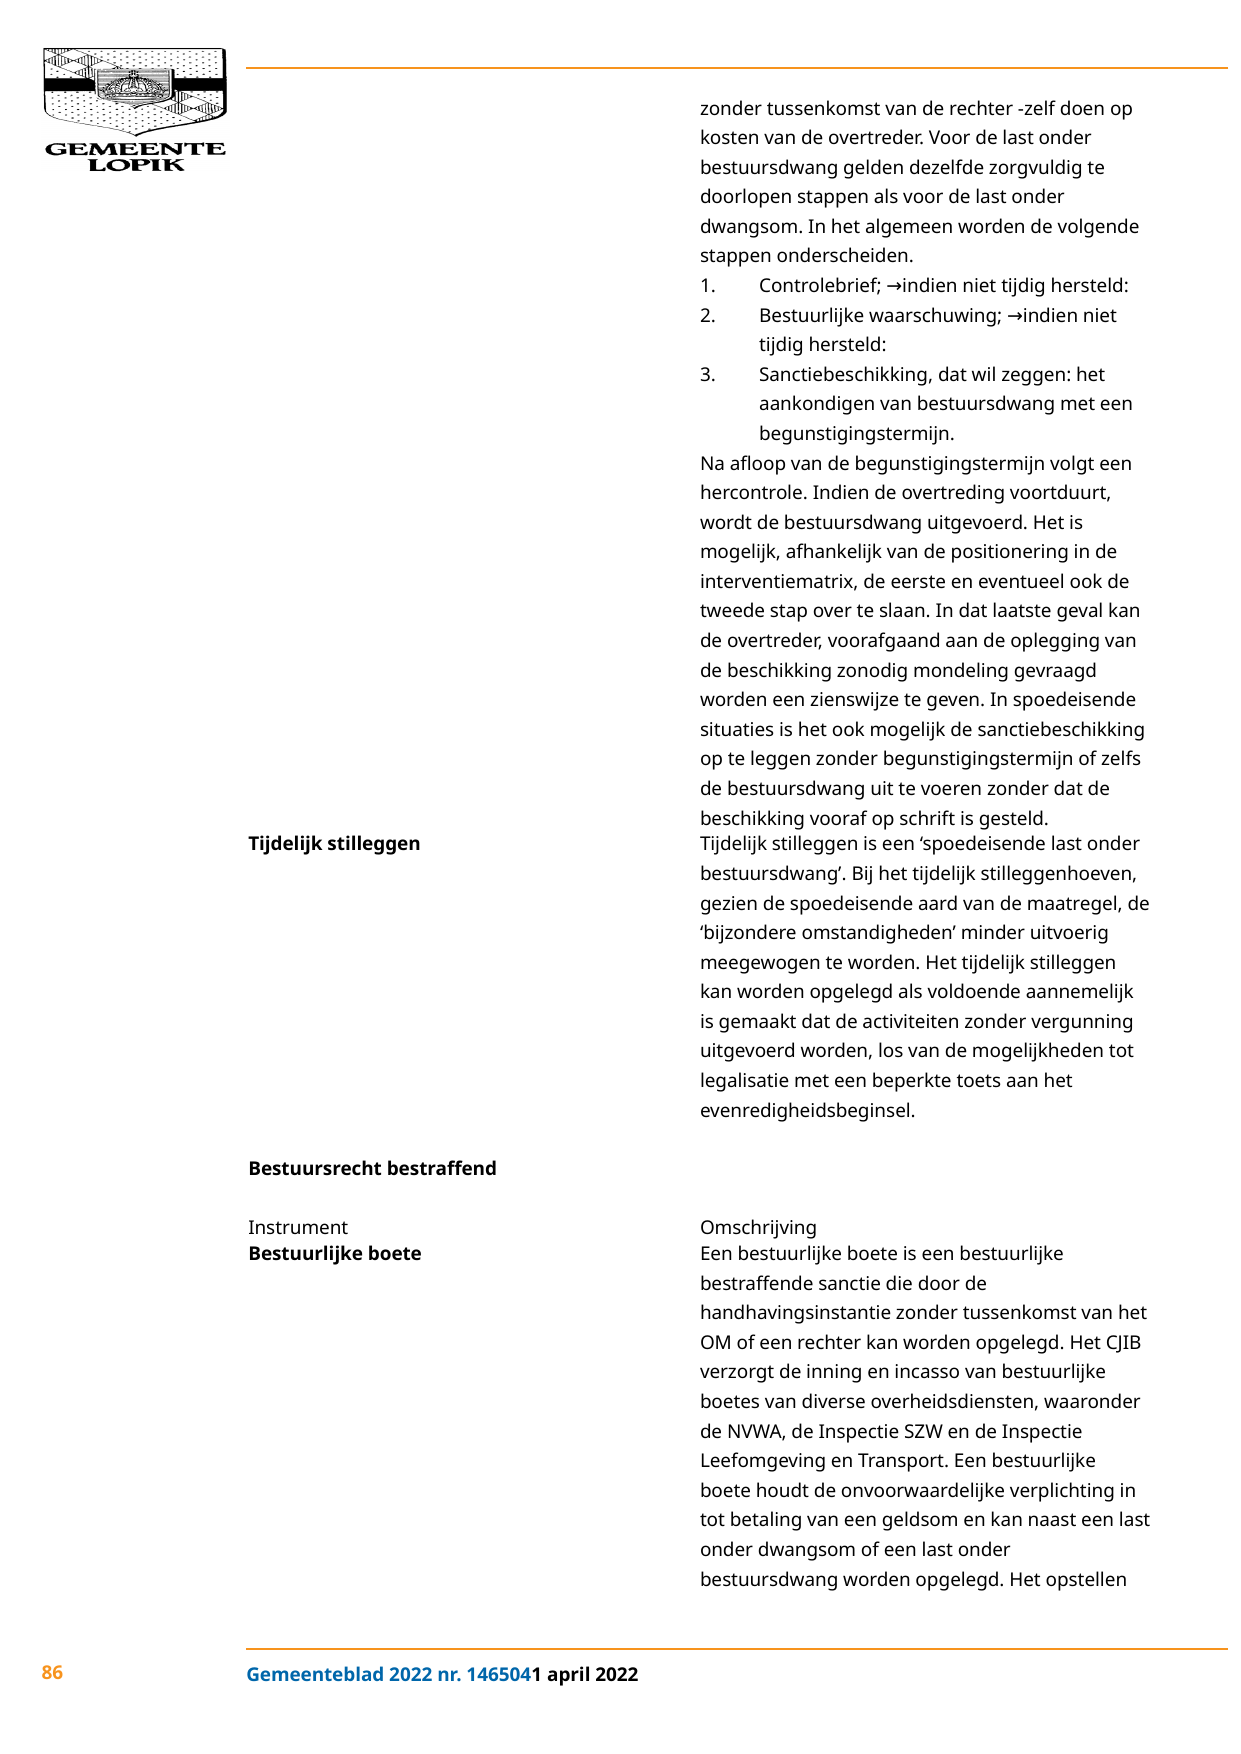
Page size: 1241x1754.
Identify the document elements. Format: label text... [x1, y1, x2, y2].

table_cell Een bestuurlijke boete is een bestuurlijke bestraffende sanctie die door de handhavingsinstantie zonder tussenkomst van het OM of een rechter kan worden opgelegd. Het CJIB verzorgt de inning en incasso van bestuurlijke boetes van diverse overheidsdiensten, waaronder de NVWA, de Inspectie SZW en de Inspectie Leefomgeving en Transport. Een bestuurlijke boete houdt de onvoorwaardelijke verplichting in tot betaling van een geldsom en kan naast een last onder dwangsom of een last onder bestuursdwang worden opgelegd. Het opstellen [700, 1240, 1152, 1591]
table_cell Tijdelijk stilleggen is een ‘spoedeisende last onder bestuursdwang’. Bij het tijdelijk stilleggenhoeven, gezien de spoedeisende aard van de maatregel, de ‘bijzondere omstandigheden’ minder uitvoerig meegewogen te worden. Het tijdelijk stilleggen kan worden opgelegd als voldoende aannemelijk is gemaakt dat de activiteiten zonder vergunning uitgevoerd worden, los van de mogelijkheden tot legalisatie met een beperkte toets aan het evenredigheidsbeginsel. [700, 831, 1152, 1122]
text Bestuursrecht bestraffend [248, 1155, 1152, 1181]
table_cell -zonder tussenkomst van de rechter -zelf doen op kosten van de overtreder. Voor de last onder bestuursdwang gelden dezelfde zorgvuldig te doorlopen stappen als voor de last onder dwangsom. In het algemeen worden de volgende stappen onderscheiden. Controlebrief; →indien niet tijdig hersteld: Bestuurlijke waarschuwing; →indien niet tijdig hersteld: Sanctiebeschikking, dat wil zeggen: het aankondigen van bestuursdwang met een begunstigingstermijn. Na afloop van de begunstigingstermijn volgt een hercontrole. Indien de overtreding voortduurt, wordt de bestuursdwang uitgevoerd. Het is mogelijk, afhankelijk van de positionering in de interventiematrix, de eerste en eventueel ook de tweede stap over te slaan. In dat laatste geval kan de overtreder, voorafgaand aan de oplegging van de beschikking zonodig mondeling gevraagd worden een zienswijze te geven. In spoedeisende situaties is het ook mogelijk de sanctiebeschikking op te leggen zonder begunstigingstermijn of zelfs de bestuursdwang uit te voeren zonder dat de beschikking vooraf op schrift is gesteld. [700, 95, 1152, 831]
table_cell Bestuurlijke boete [248, 1240, 700, 1591]
table_cell Tijdelijk stilleggen [248, 831, 700, 1122]
table_cell [248, 95, 700, 831]
table_header Omschrijving [700, 1215, 1152, 1240]
table_header Instrument [248, 1215, 700, 1240]
picture [41, 47, 231, 172]
